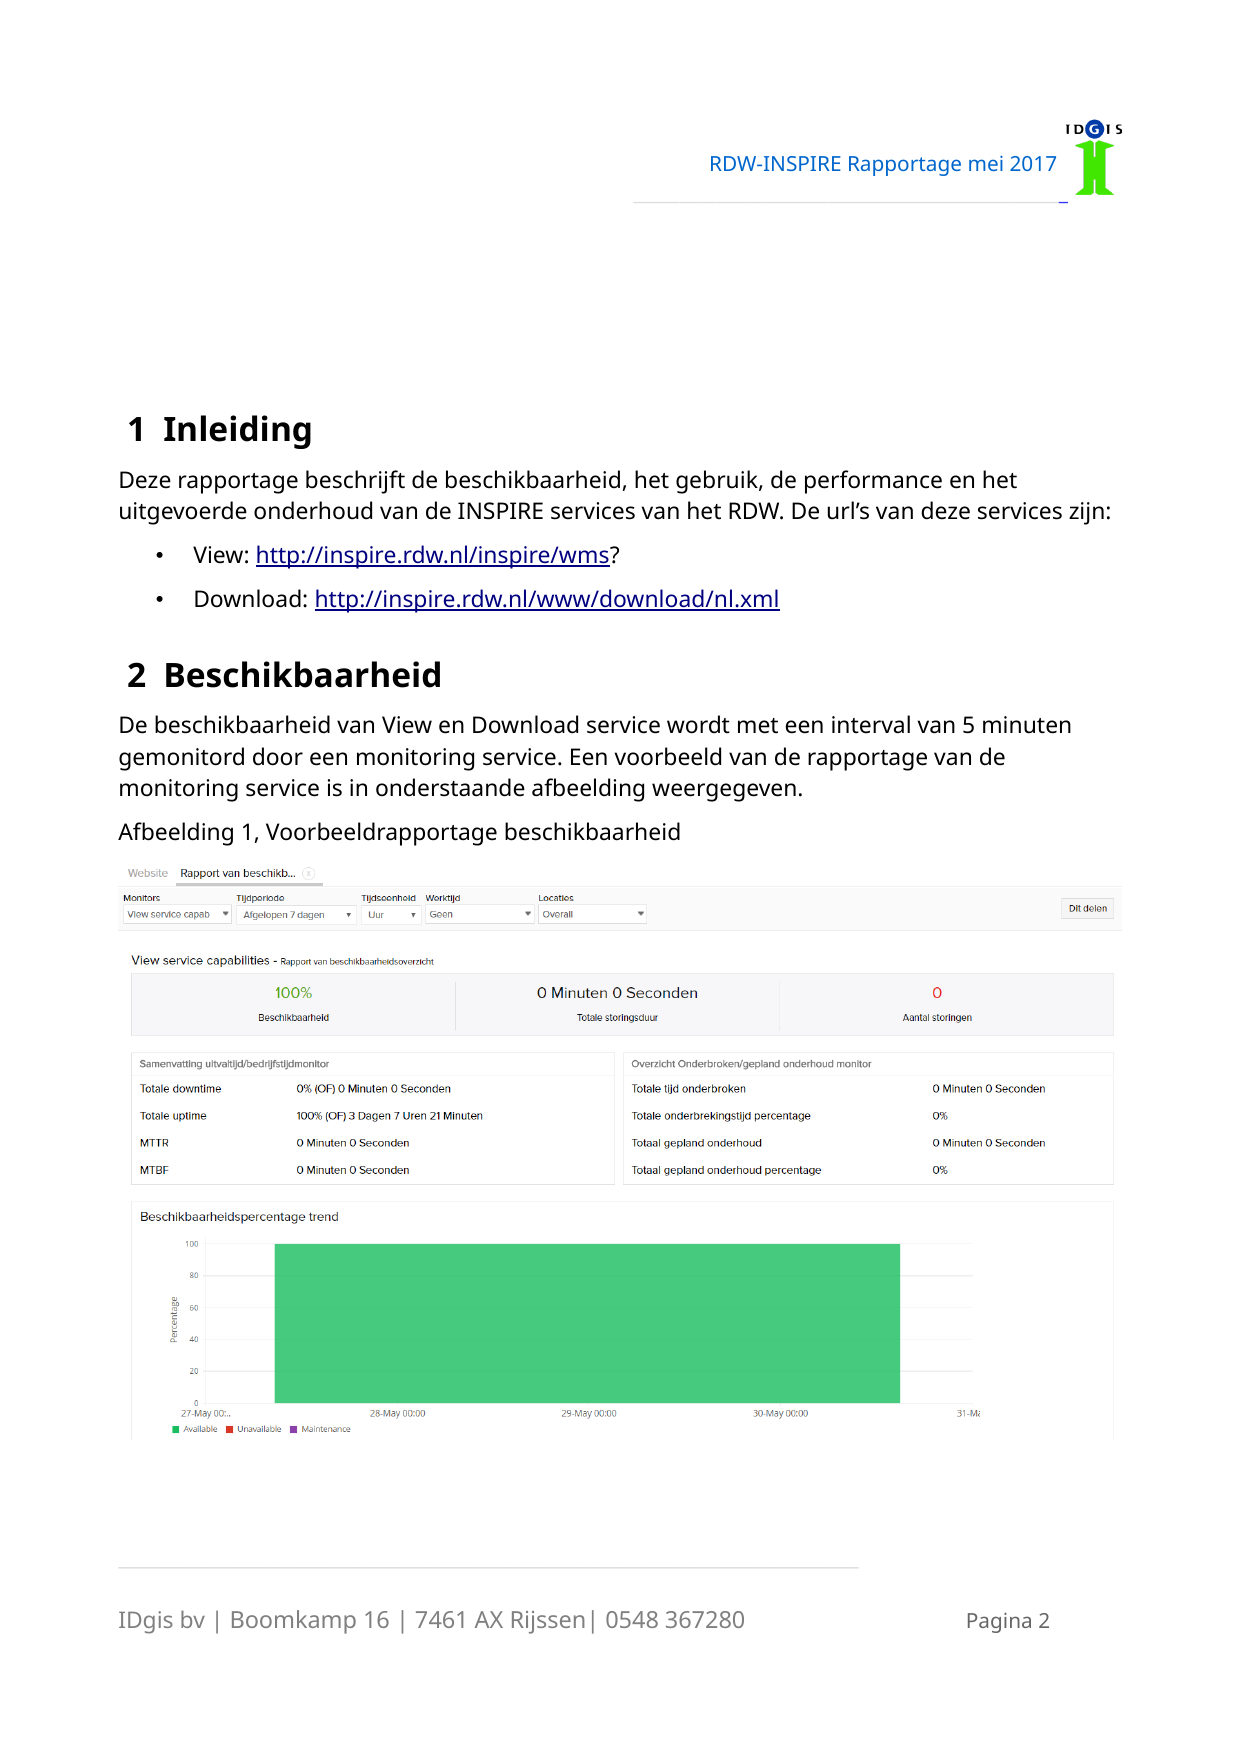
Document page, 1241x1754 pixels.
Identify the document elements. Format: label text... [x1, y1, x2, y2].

text Afbeelding 1, Voorbeeldrapportage beschikbaarheid [118, 816, 1122, 847]
text De beschikbaarheid van View en Download service wordt met een interval van 5 minuten gemonitord door een monitoring service. Een voorbeeld van de rapportage van de monitoring service is in onderstaande afbeelding weergegeven. [118, 709, 1122, 803]
subtitle Beschikbaarheid [118, 651, 1122, 697]
list View: http://inspire.rdw.nl/inspire/wms? [156, 539, 1122, 570]
text Deze rapportage beschrijft de beschikbaarheid, het gebruik, de performance en het uitgevoerde onderhoud van de INSPIRE services van het RDW. De url’s van deze services zijn: [118, 464, 1122, 526]
subtitle Inleiding [118, 406, 1122, 451]
picture [1065, 119, 1123, 195]
list Download: http://inspire.rdw.nl/www/download/nl.xml [156, 582, 1122, 614]
picture [118, 859, 1123, 1440]
